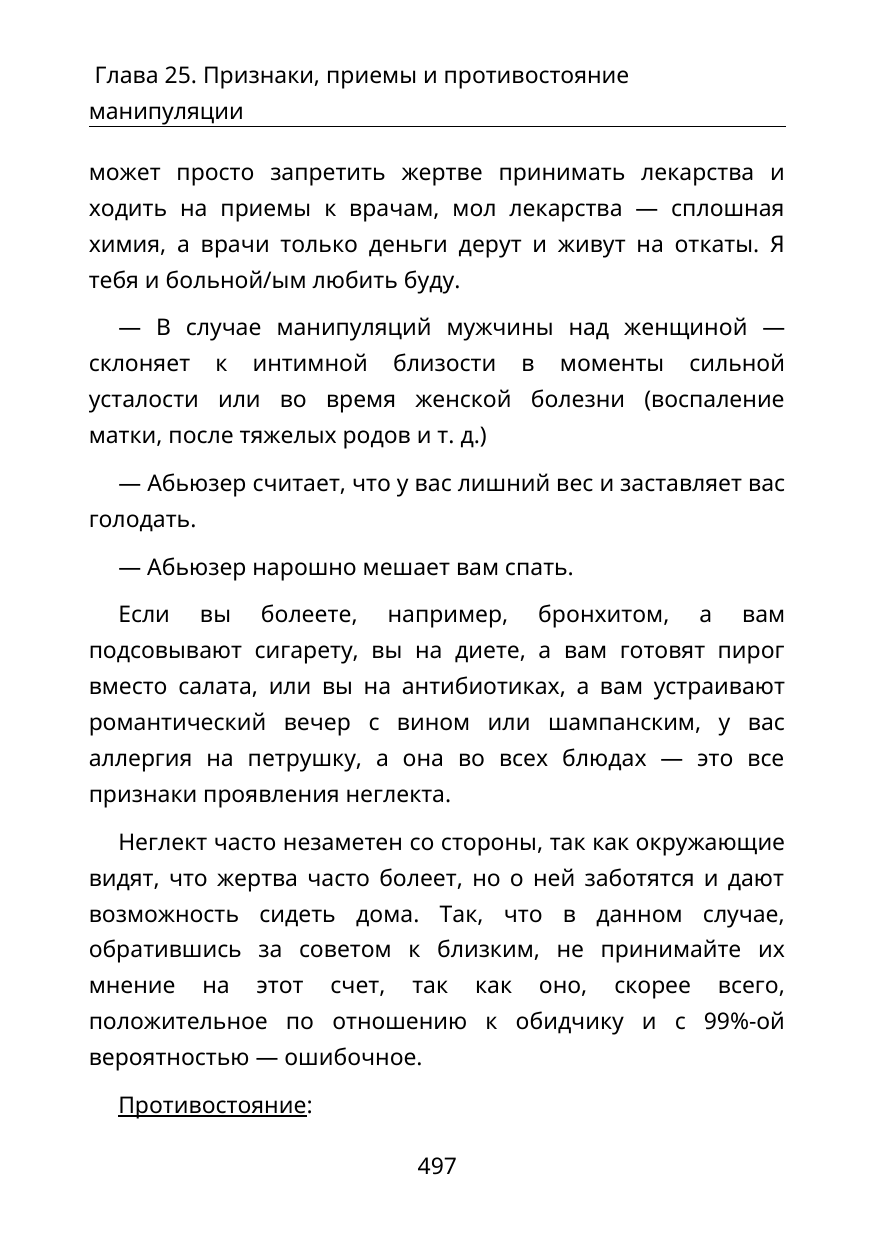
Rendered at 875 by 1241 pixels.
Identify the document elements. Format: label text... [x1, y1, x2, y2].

text — Абьюзер считает, что у вас лишний вес и заставляет вас голодать. [88, 467, 786, 534]
text Неглект часто незаметен со стороны, так как окружающие видят, что жертва часто болеет, но о ней заботятся и дают возможность сидеть дома. Так, что в данном случае, обратившись за советом к близким, не принимайте их мнение на этот счет, так как оно, скорее всего, положительное по отношению к обидчику и с 99%-ой вероятностью — ошибочное. [88, 826, 786, 1072]
text может просто запретить жертве принимать лекарства и ходить на приемы к врачам, мол лекарства — сплошная химия, а врачи только деньги дерут и живут на откаты. Я тебя и больной/ым любить буду. [88, 156, 786, 295]
text Противостояние: [88, 1089, 786, 1120]
text — В случае манипуляций мужчины над женщиной — склоняет к интимной близости в моменты сильной усталости или во время женской болезни (воспаление матки, после тяжелых родов и т. д.) [88, 311, 786, 450]
text Если вы болеете, например, бронхитом, а вам подсовывают сигарету, вы на диете, а вам готовят пирог вместо салата, или вы на антибиотиках, а вам устраивают романтический вечер с вином или шампанским, у вас аллергия на петрушку, а она во всех блюдах — это все признаки проявления неглекта. [88, 598, 786, 809]
text — Абьюзер нарошно мешает вам спать. [88, 551, 786, 582]
